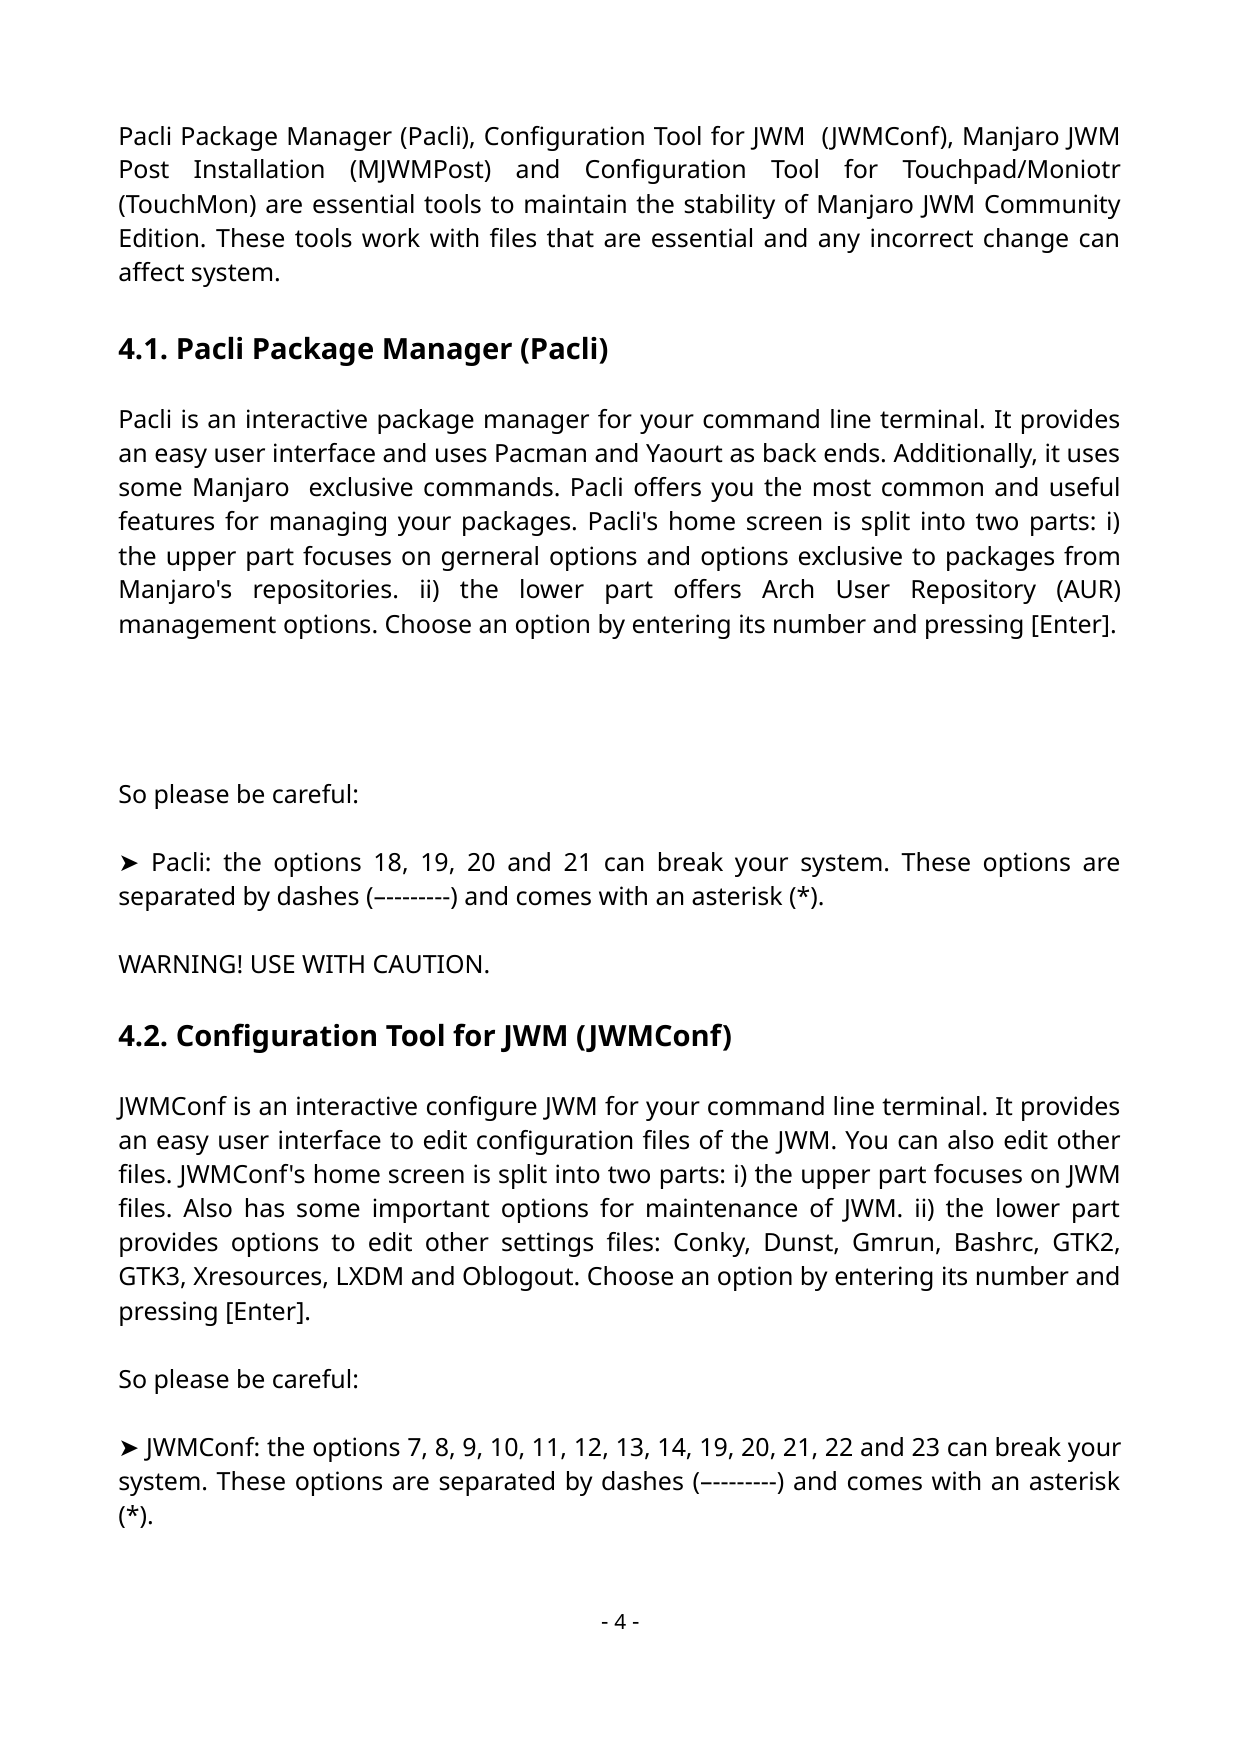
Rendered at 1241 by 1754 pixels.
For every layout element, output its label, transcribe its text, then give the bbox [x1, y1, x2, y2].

text Pacli Package Manager (Pacli), Configuration Tool for JWM (JWMConf), Manjaro JWM Post Installation (MJWMPost) and Configuration Tool for Touchpad/Moniotr (TouchMon) are essential tools to maintain the stability of Manjaro JWM Community Edition. These tools work with files that are essential and any incorrect change can affect system. [118, 118, 1122, 288]
text So please be careful: [118, 1361, 1122, 1395]
text ➤ Pacli: the options 18, 19, 20 and 21 can break your system. These options are separated by dashes (–--------) and comes with an asterisk (*). [118, 845, 1122, 913]
text WARNING! USE WITH CAUTION. [118, 947, 1122, 981]
text JWMConf is an interactive configure JWM for your command line terminal. It provides an easy user interface to edit configuration files of the JWM. You can also edit other files. JWMConf's home screen is split into two parts: i) the upper part focuses on JWM files. Also has some important options for maintenance of JWM. ii) the lower part provides options to edit other settings files: Conky, Dunst, Gmrun, Bashrc, GTK2, GTK3, Xresources, LXDM and Oblogout. Choose an option by entering its number and pressing [Enter]. [118, 1089, 1122, 1327]
text So please be careful: [118, 777, 1122, 811]
subtitle 4.2. Configuration Tool for JWM (JWMConf) [118, 1015, 1122, 1055]
text Pacli is an interactive package manager for your command line terminal. It provides an easy user interface and uses Pacman and Yaourt as back ends. Additionally, it uses some Manjaro exclusive commands. Pacli offers you the most common and useful features for managing your packages. Pacli's home screen is split into two parts: i) the upper part focuses on gerneral options and options exclusive to packages from Manjaro's repositories. ii) the lower part offers Arch User Repository (AUR) management options. Choose an option by entering its number and pressing [Enter]. [118, 402, 1122, 640]
subtitle 4.1. Pacli Package Manager (Pacli) [118, 328, 1122, 368]
text ➤ JWMConf: the options 7, 8, 9, 10, 11, 12, 13, 14, 19, 20, 21, 22 and 23 can break your system. These options are separated by dashes (–--------) and comes with an asterisk (*). [118, 1429, 1122, 1532]
